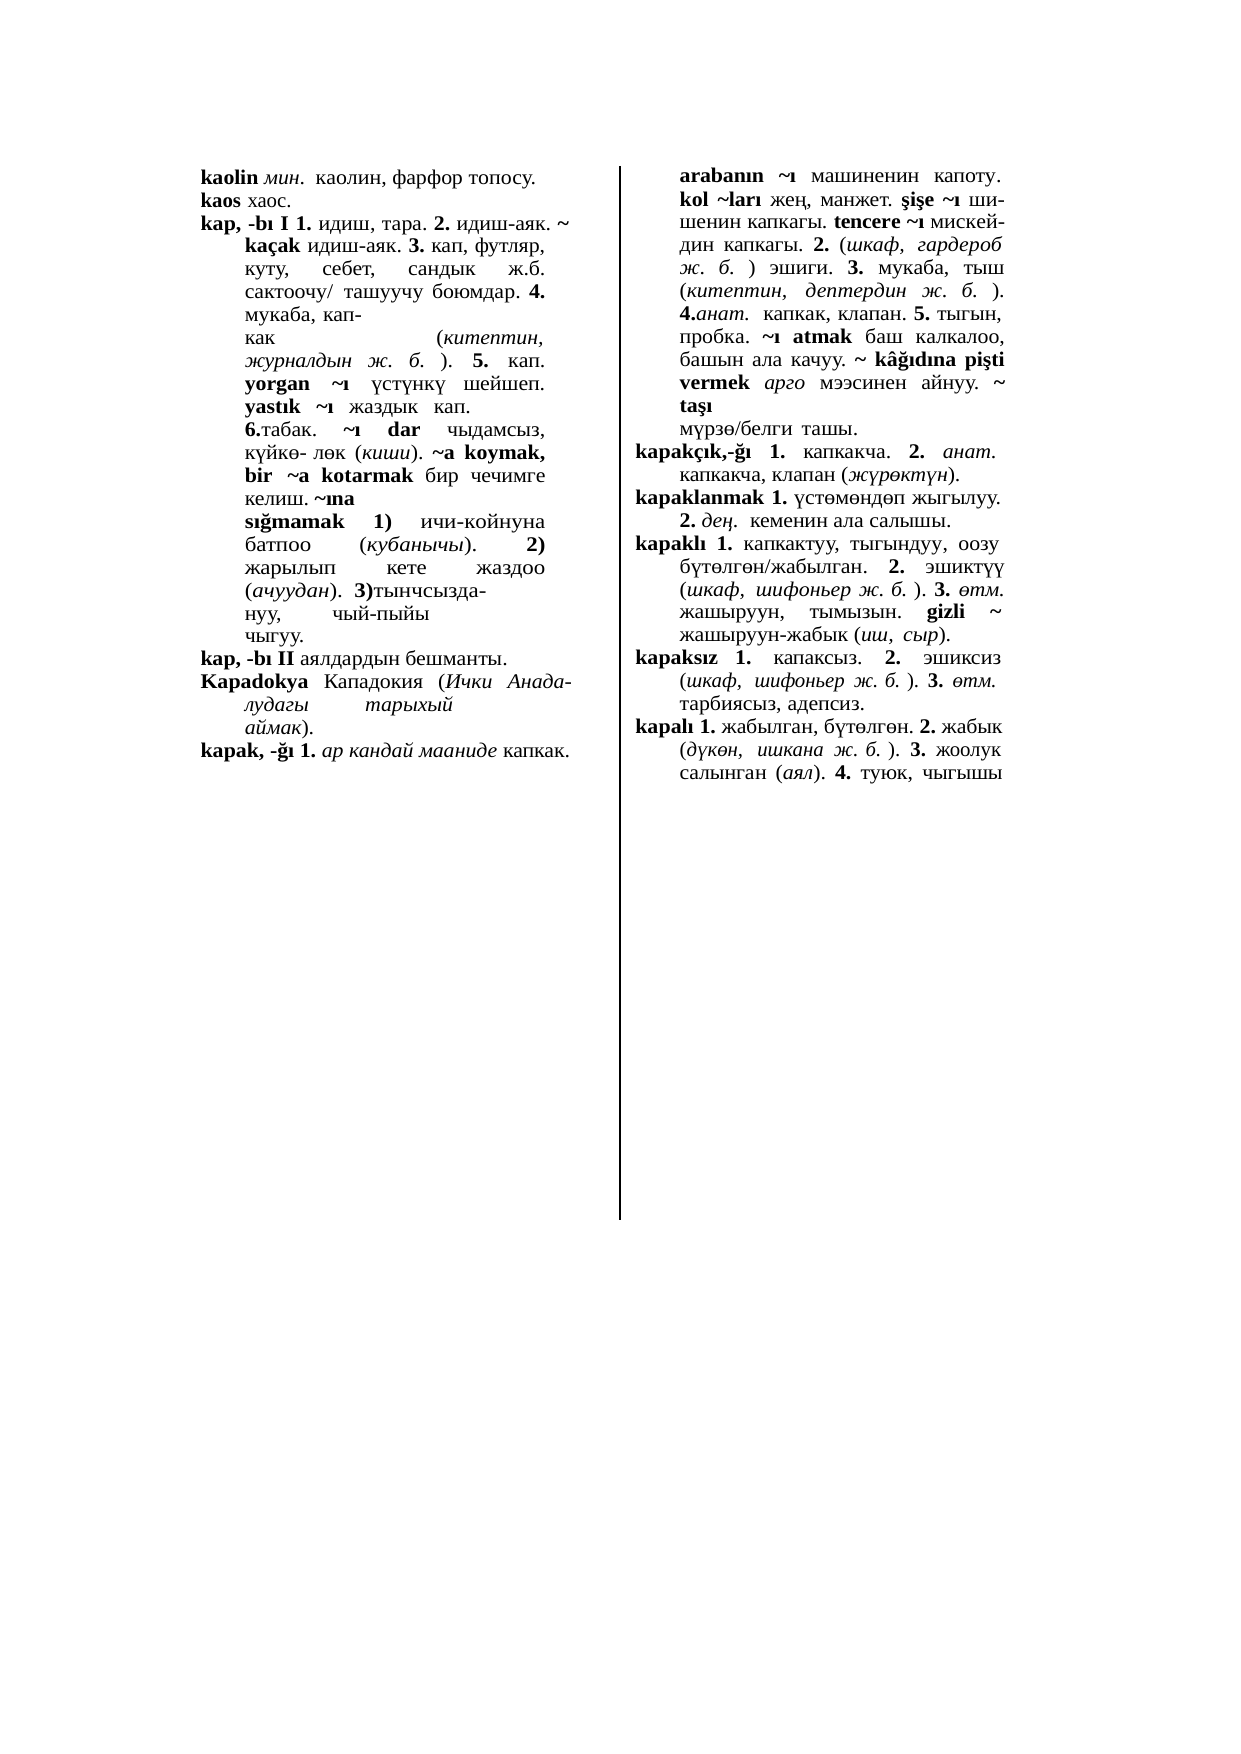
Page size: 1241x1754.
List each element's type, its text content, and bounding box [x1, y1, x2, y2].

text лудагы тарыхый аймак). [244, 693, 453, 739]
text салынган (аял). 4. туюк, чыгышы [679, 761, 1005, 784]
text нуу, чый-пыйы чыгуу. [244, 602, 429, 647]
text (шкаф, шифоньер ж. б. ). 3. өтм. [679, 669, 999, 692]
text тарбиясыз, адепсиз. [679, 692, 866, 715]
text kapak, -ğı 1. ар кандай мааниде капкак. [200, 739, 596, 762]
text kaolin мин. каолин, фарфор топосу. [200, 164, 593, 189]
text kapaklanmak 1. үстөмөндөп жыгылуу. [635, 486, 1065, 509]
text жашыруун-жабык (иш, сыр). [679, 623, 953, 646]
text ж. б. ) эшиги. 3. мукаба, тыш (китептин, дептердин ж. б. ). 4.анат. капкак, клапан. 5. тыгын, [679, 256, 1005, 325]
text капкакча, клапан (жүрөктүн). [679, 463, 964, 486]
text как (китептин, журналдын ж. б. ). 5. кап. yorgan ~ı үстүнкү шейшеп. yastık ~ı жаздык кап. [244, 326, 545, 418]
text kap, -bı I 1. идиш, тара. 2. идиш-аяк. ~ [200, 212, 606, 234]
text arabanın ~ı машиненин капоту. [679, 164, 1005, 187]
text мүрзө/белги ташы. [679, 417, 860, 440]
text kapaklı 1. капкактуу, тыгындуу, оозу [635, 532, 1053, 554]
text Kapadokya Кападокия (Ички Анада- [200, 670, 596, 693]
text (дүкөн, ишкана ж. б. ). 3. жоолук [679, 738, 1004, 761]
text бүтөлгөн/жабылган. 2. эшиктүү (шкаф, шифоньер ж. б. ). 3. өтм. жашыруун, тымызын. gizli ~ [679, 555, 1005, 623]
text пробка. ~ı atmak баш калкалоо, башын ала качуу. ~ kâğıdına pişti vermek арго мээсинен айнуу. ~ taşı [679, 325, 1005, 417]
text sığmamak 1) ичи-койнуна батпоо (кубанычы). 2) жарылып кете жаздоо (ачуудан). 3)тынчсызда- [244, 510, 545, 602]
text 6.табак. ~ı dar чыдамсыз, күйкө- лөк (киши). ~a koymak, bir ~a kotarmak бир чечимге келиш. ~ına [244, 418, 545, 510]
text kaos хаос. [200, 189, 606, 212]
text kap, -bı II аялдардын бешманты. [200, 647, 596, 670]
text kapaksız 1. капаксыз. 2. эшиксиз [635, 646, 1065, 669]
text kaçak идиш-аяк. 3. кап, футляр, куту, себет, сандык ж.б. сактоочу/ ташуучу боюмдар. 4. мукаба, кап- [244, 234, 545, 326]
text kol ~ları жең, манжет. şişe ~ı ши- шенин капкагы. tencere ~ı мискей- дин капкагы. 2. (шкаф, гардероб [679, 188, 1005, 256]
text 2. дең. кеменин ала салышы. [679, 509, 952, 532]
text kapalı 1. жабылган, бүтөлгөн. 2. жабык [635, 715, 1046, 738]
text kapakçık,-ğı 1. капкакча. 2. анат. [635, 440, 1053, 463]
